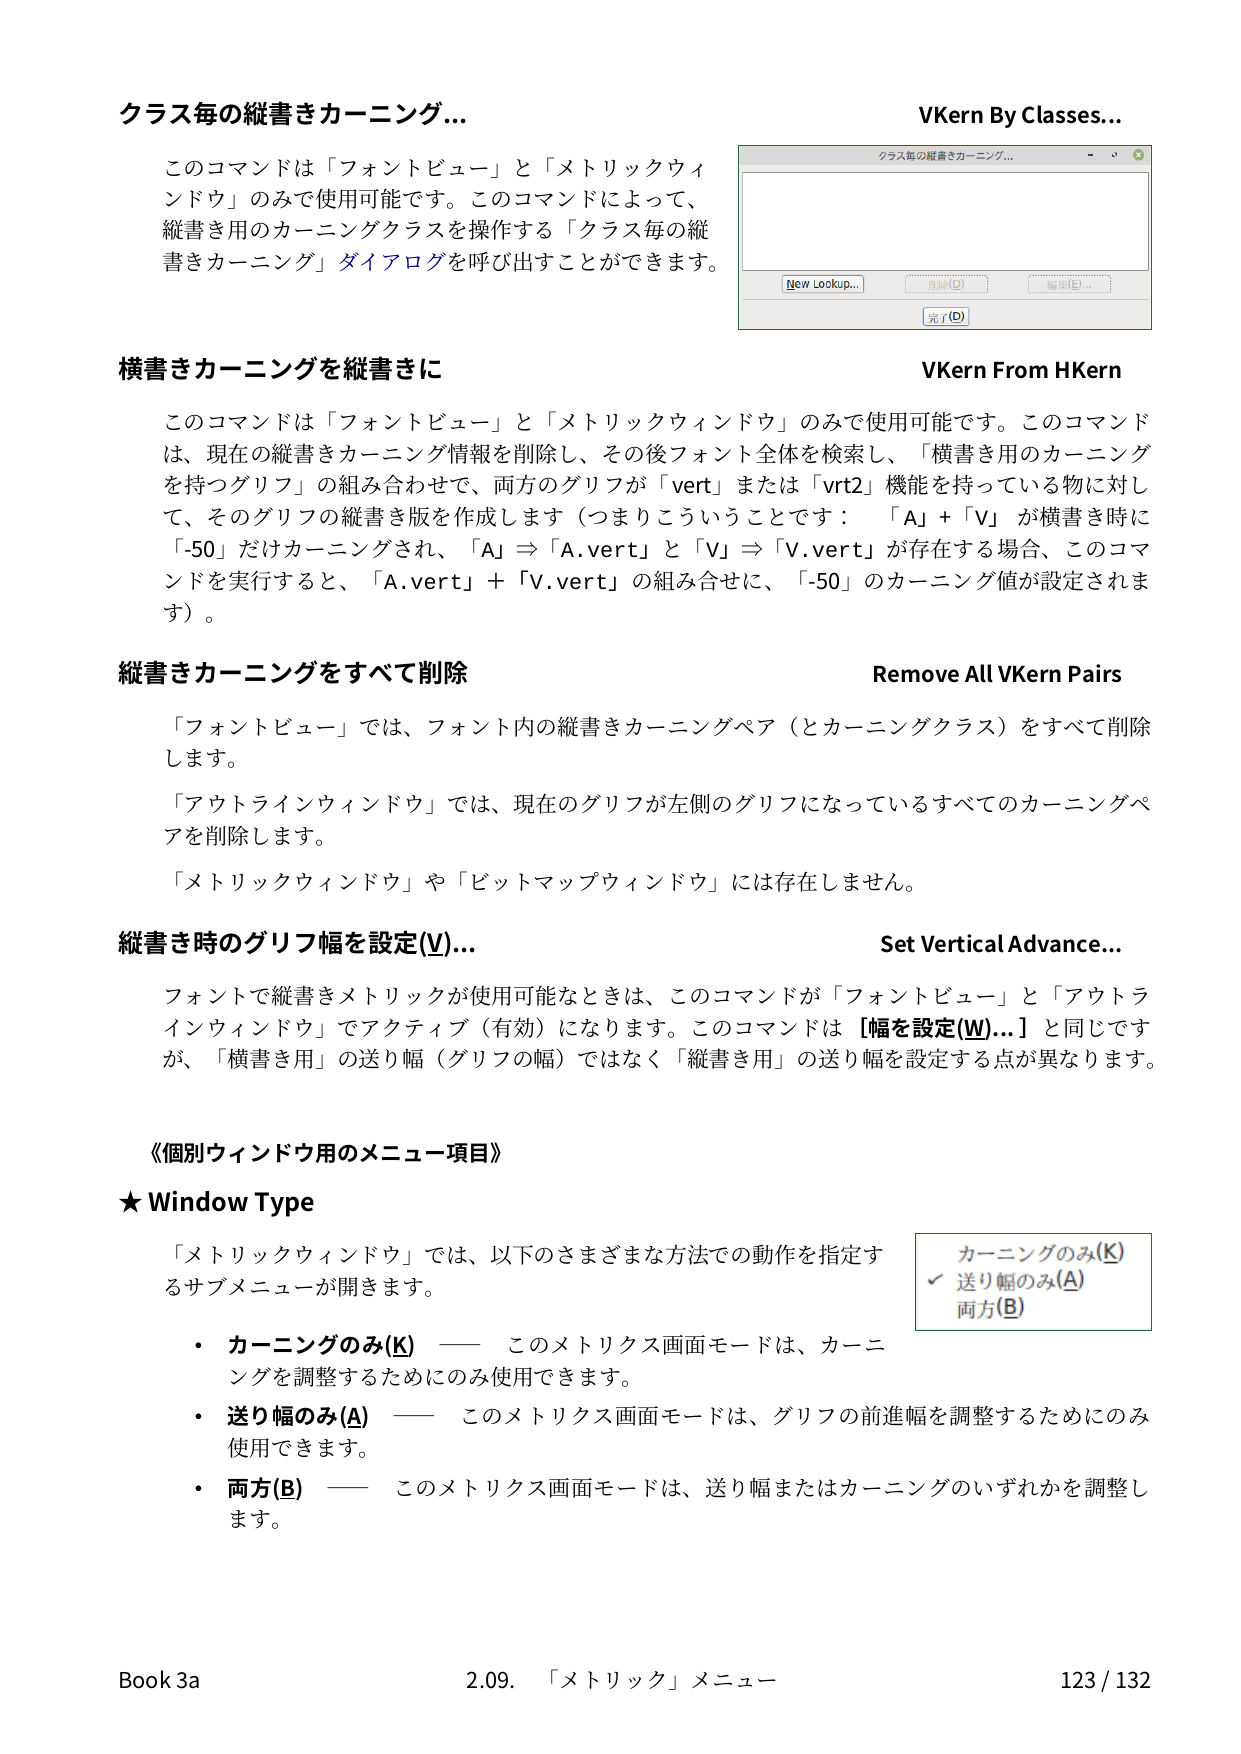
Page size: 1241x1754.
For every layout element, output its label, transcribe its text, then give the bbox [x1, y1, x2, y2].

text クラス毎の縦書きカーニング... VKern By Classes... [106, 88, 1163, 137]
picture [739, 146, 1151, 329]
list カーニングのみ(K) ―― このメトリクス画面モードは、カーニングを調整するためにのみ使用できます。 [183, 1322, 1163, 1391]
text 縦書き時のグリフ幅を設定(V)... Set Vertical Advance... [106, 917, 1163, 965]
list 両方(B) ―― このメトリクス画面モードは、送り幅またはカーニングのいずれかを調整します。 [183, 1465, 1163, 1540]
text 縦書きカーニングをすべて削除 Remove All VKern Pairs [106, 648, 1163, 696]
text フォントで縦書きメトリックが使用可能なときは、このコマンドが「フォントビュー」と「アウトラインウィンドウ」でアクティブ（有効）になります。このコマンドは［幅を設定(W)... ］と同じですが、「横書き用」の送り幅（グリフの幅）ではなく「縦書き用」の送り幅を設定する点が異なります。 [150, 973, 1163, 1080]
text 横書きカーニングを縦書きに VKern From HKern [106, 343, 1163, 391]
text 《個別ウィンドウ用のメニュー項目》 [118, 1136, 1152, 1168]
text 「フォントビュー」では、フォント内の縦書きカーニングペア（とカーニングクラス）をすべて削除します。 [150, 704, 1163, 773]
text このコマンドは「フォントビュー」と「メトリックウィンドウ」のみで使用可能です。このコマンドによって、縦書き用のカーニングクラスを操作する「クラス毎の縦書きカーニング」ダイアログを呼び出すことができます。 [150, 145, 738, 277]
text ★ Window Type [106, 1177, 1163, 1225]
text このコマンドは「フォントビュー」と「メトリックウィンドウ」のみで使用可能です。このコマンドは、現在の縦書きカーニング情報を削除し、その後フォント全体を検索し、「横書き用のカーニングを持つグリフ」の組み合わせで、両方のグリフが「vert」または「vrt2」機能を持っている物に対して、そのグリフの縦書き版を作成します（つまりこういうことです： 「A」+「V」 が横書き時に「-50」だけカーニングされ、「A」⇒「A.vert」と「V」⇒「V.vert」が存在する場合、このコマンドを実行すると、「A.vert」＋「V.vert」の組み合せに、「-50」のカーニング値が設定されます）。 [150, 399, 1163, 633]
list 送り幅のみ(A) ―― このメトリクス画面モードは、グリフの前進幅を調整するためにのみ使用できます。 [183, 1393, 1163, 1462]
text 「メトリックウィンドウ」では、以下のさまざまな方法での動作を指定するサブメニューが開きます。 [150, 1233, 915, 1308]
text 「アウトラインウィンドウ」では、現在のグリフが左側のグリフになっているすべてのカーニングペアを削除します。 [150, 782, 1163, 851]
text 「メトリックウィンドウ」や「ビットマップウィンドウ」には存在しません。 [150, 859, 1163, 903]
picture [916, 1234, 1151, 1330]
